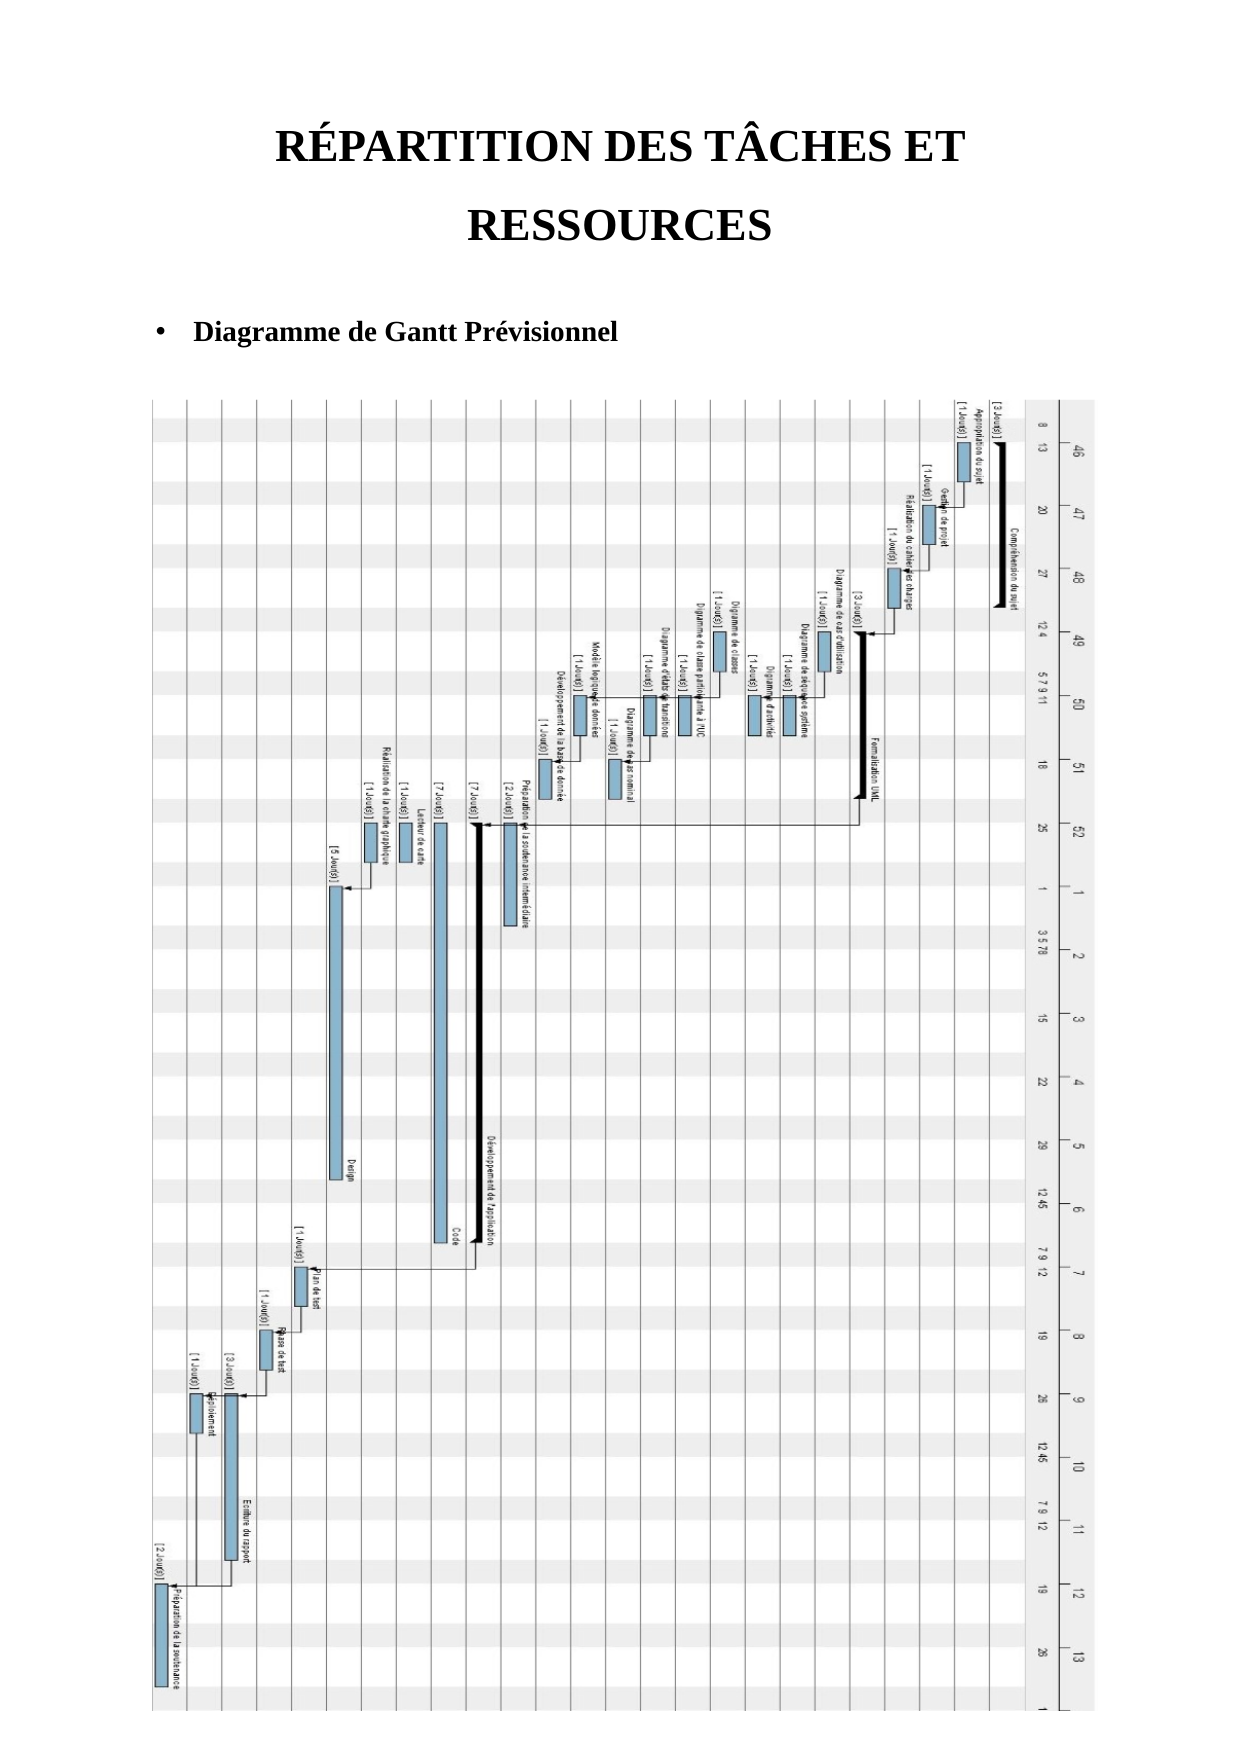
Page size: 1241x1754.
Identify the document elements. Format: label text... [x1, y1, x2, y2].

subtitle RÉPARTITION DES TÂCHES ET RESSOURCES [118, 118, 1122, 250]
picture [153, 401, 1098, 1710]
subtitle Diagramme de Gantt Prévisionnel [156, 314, 1122, 347]
